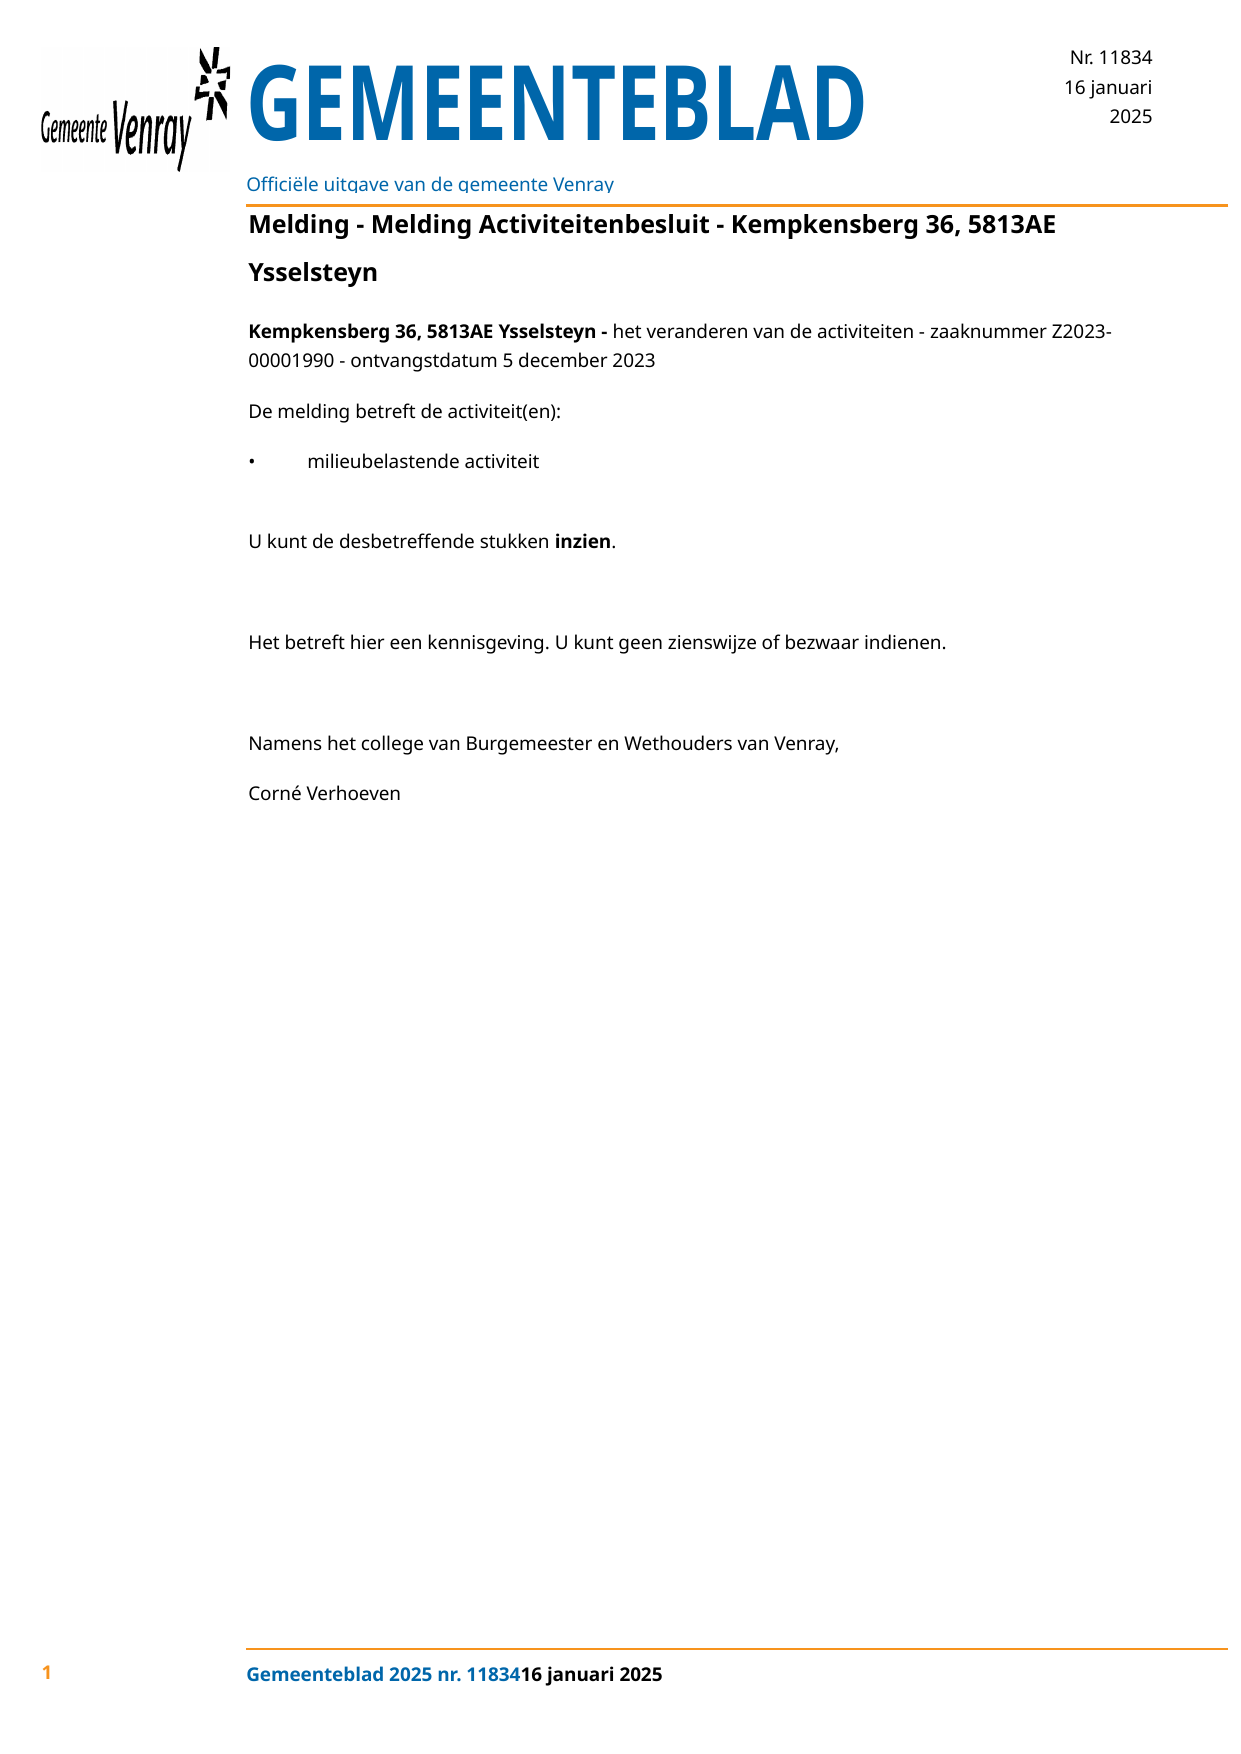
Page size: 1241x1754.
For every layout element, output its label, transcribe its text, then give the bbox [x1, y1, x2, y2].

picture [41, 47, 231, 172]
text Het betreft hier een kennisgeving. U kunt geen zienswijze of bezwaar indienen. [248, 629, 1152, 655]
text Namens het college van Burgemeester en Wethouders van Venray, [248, 730, 1152, 756]
text Kempkensberg 36, 5813AE Ysselsteyn - het veranderen van de activiteiten - zaaknummer Z2023-00001990 - ontvangstdatum 5 december 2023 [248, 318, 1152, 373]
text Melding - Melding Activiteitenbesluit - Kempkensberg 36, 5813AE Ysselsteyn [248, 207, 1152, 288]
text U kunt de desbetreffende stukken inzien. [248, 528, 1152, 554]
list milieubelastende activiteit [248, 448, 1152, 474]
text De melding betreft de activiteit(en): [248, 398, 1152, 424]
text Corné Verhoeven [248, 780, 1152, 806]
